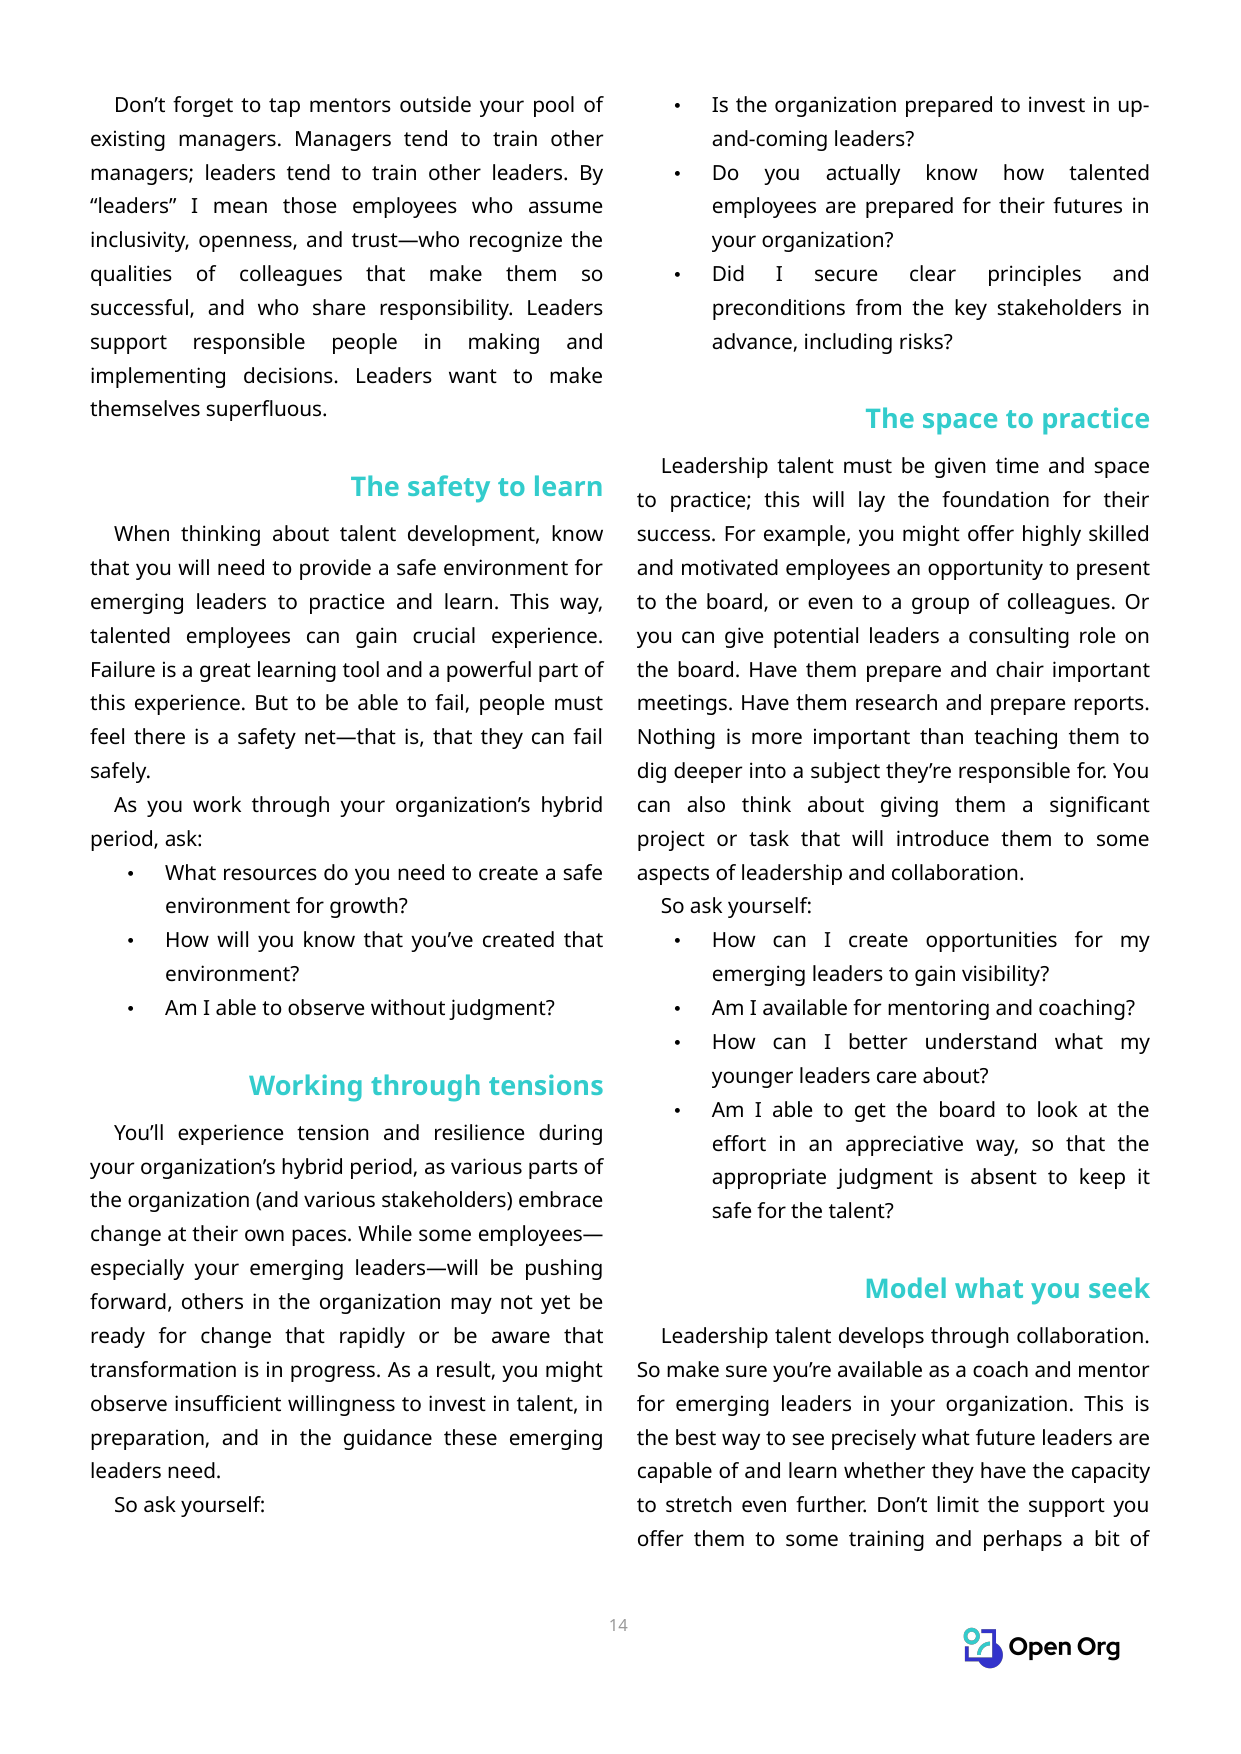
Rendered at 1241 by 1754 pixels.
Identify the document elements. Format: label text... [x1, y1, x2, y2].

text Don’t forget to tap mentors outside your pool of existing managers. Managers tend to train other managers; leaders tend to train other leaders. By “leaders” I mean those employees who assume inclusivity, openness, and trust—who recognize the qualities of colleagues that make them so successful, and who share responsibility. Leaders support responsible people in making and implementing decisions. Leaders want to make themselves superfluous. [90, 90, 604, 423]
list Did I secure clear principles and preconditions from the key stakeholders in advance, including risks? [674, 259, 1150, 355]
list Am I able to observe without judgment? [127, 993, 604, 1022]
list Do you actually know how talented employees are prepared for their futures in your organization? [674, 158, 1150, 254]
list How can I better understand what my younger leaders care about? [674, 1027, 1150, 1089]
list Am I able to get the board to look at the effort in an appreciative way, so that the appropriate judgment is absent to keep it safe for the talent? [674, 1095, 1150, 1225]
list Is the organization prepared to invest in up-and-coming leaders? [674, 90, 1150, 152]
subtitle The space to practice [637, 400, 1150, 437]
subtitle Model what you seek [637, 1269, 1150, 1306]
picture [963, 1627, 1120, 1669]
text You’ll experience tension and resilience during your organization’s hybrid period, as various parts of the organization (and various stakeholders) embrace change at their own paces. While some employees—especially your emerging leaders—will be pushing forward, others in the organization may not yet be ready for change that rapidly or be aware that transformation is in progress. As a result, you might observe insufficient willingness to invest in talent, in preparation, and in the guidance these emerging leaders need. [90, 1118, 604, 1485]
text As you work through your organization’s hybrid period, ask: [90, 790, 604, 852]
list How will you know that you’ve created that environment? [127, 926, 604, 988]
subtitle Working through tensions [90, 1066, 604, 1103]
text When thinking about talent development, know that you will need to provide a safe environment for emerging leaders to practice and learn. This way, talented employees can gain crucial experience. Failure is a great learning tool and a powerful part of this experience. But to be able to fail, people must feel there is a safety net—that is, that they can fail safely. [90, 519, 604, 784]
subtitle The safety to learn [90, 467, 604, 504]
text So ask yourself: [90, 1490, 604, 1519]
text So ask yourself: [637, 892, 1150, 920]
list Am I available for mentoring and coaching? [674, 993, 1150, 1022]
text Leadership talent must be given time and space to practice; this will lay the foundation for their success. For example, you might offer highly skilled and motivated employees an opportunity to present to the board, or even to a group of colleagues. Or you can give potential leaders a consulting role on the board. Have them prepare and chair important meetings. Have them research and prepare reports. Nothing is more important than teaching them to dig deeper into a subject they’re responsible for. You can also think about giving them a significant project or task that will introduce them to some aspects of leadership and collaboration. [637, 452, 1150, 886]
list What resources do you need to create a safe environment for growth? [127, 858, 604, 920]
list How can I create opportunities for my emerging leaders to gain visibility? [674, 926, 1150, 988]
text Leadership talent develops through collaboration. So make sure you’re available as a coach and mentor for emerging leaders in your organization. This is the best way to see precisely what future leaders are capable of and learn whether they have the capacity to stretch even further. Don’t limit the support you offer them to some training and perhaps a bit of [637, 1321, 1150, 1552]
